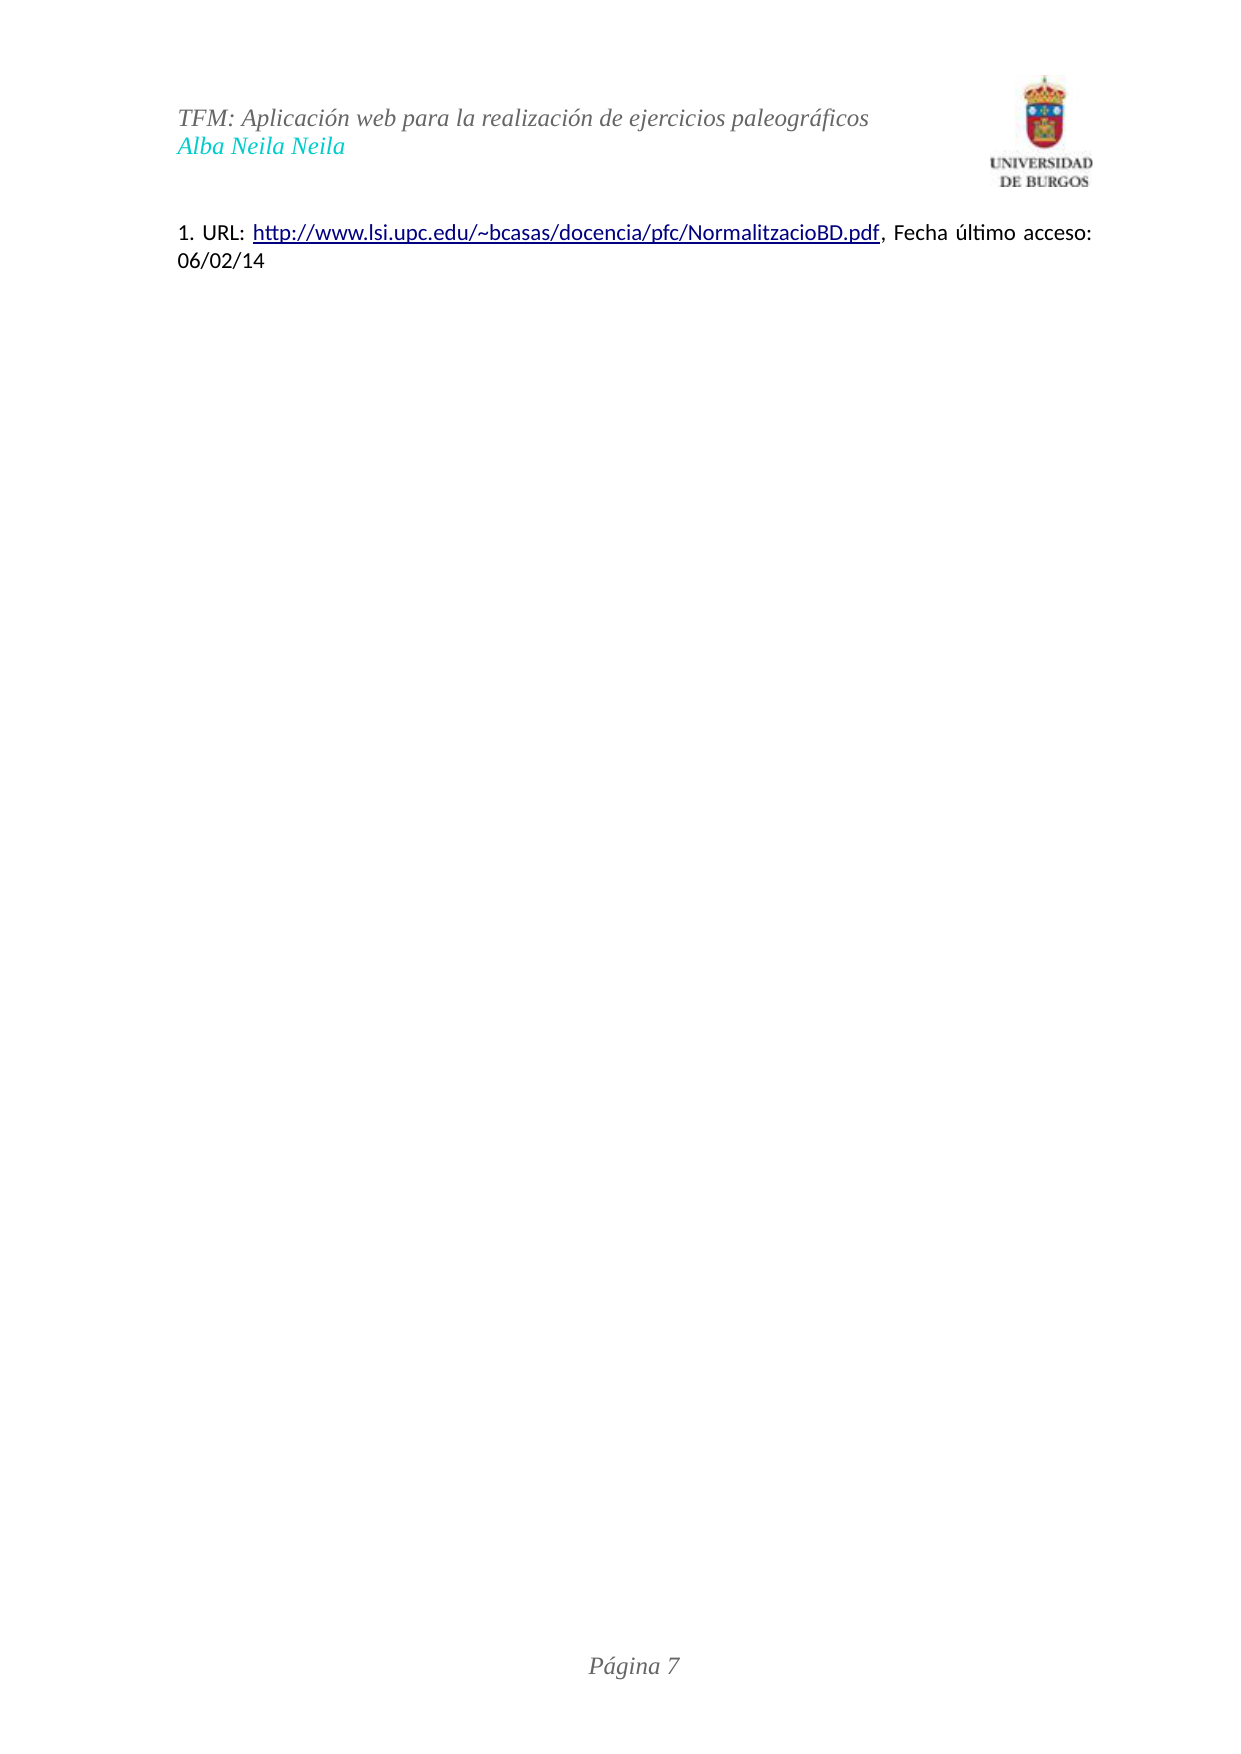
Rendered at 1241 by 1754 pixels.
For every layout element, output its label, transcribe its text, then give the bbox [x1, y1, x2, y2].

picture [990, 75, 1093, 187]
text 1. URL: http://www.lsi.upc.edu/~bcasas/docencia/pfc/NormalitzacioBD.pdf, Fecha último acceso: 06/02/14 [177, 218, 1092, 274]
